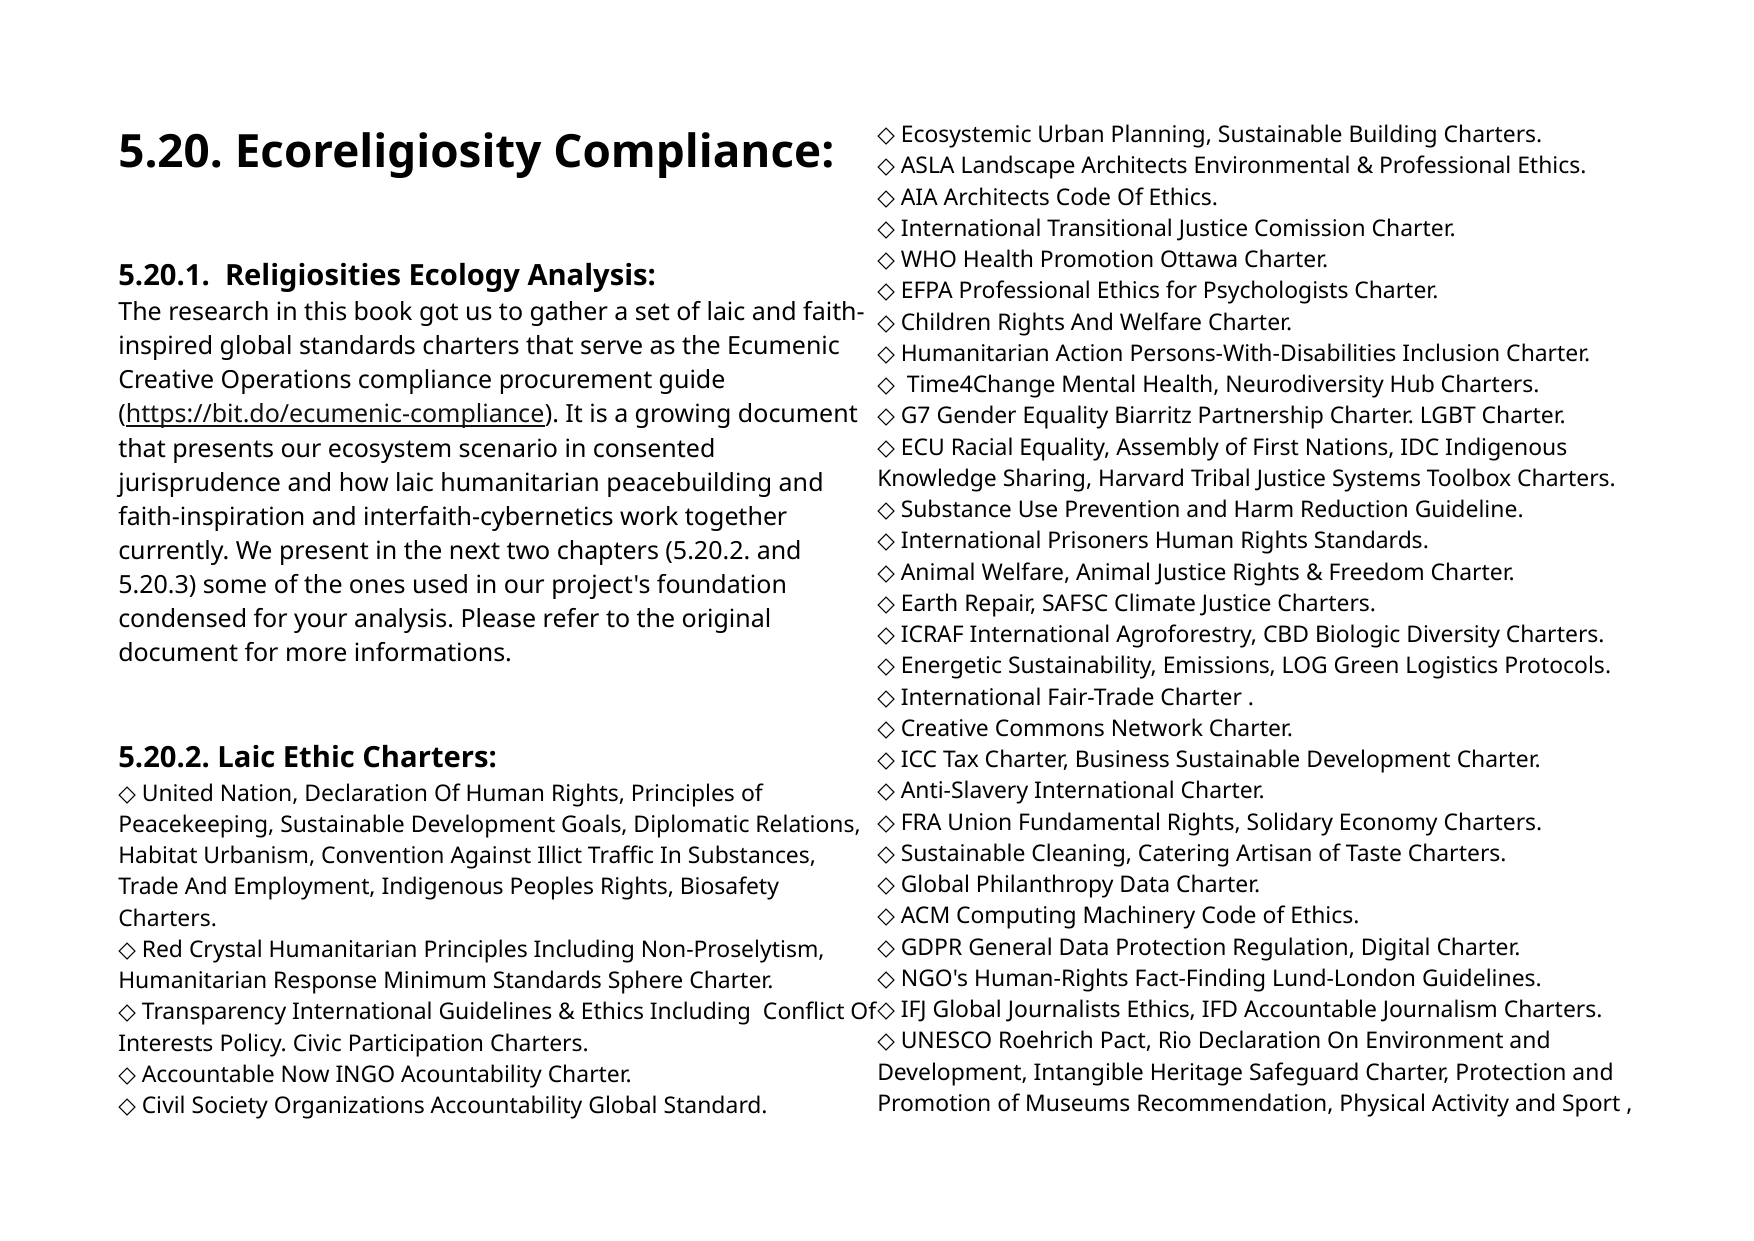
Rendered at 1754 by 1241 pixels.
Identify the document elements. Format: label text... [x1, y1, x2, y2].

text ◇ FRA Union Fundamental Rights, Solidary Economy Charters. [877, 806, 1636, 837]
text ◇ NGO's Human-Rights Fact-Finding Lund-London Guidelines. [877, 962, 1636, 993]
text 5.20. Ecoreligiosity Compliance: [118, 118, 877, 181]
text ◇ Earth Repair, SAFSC Climate Justice Charters. [877, 587, 1636, 618]
text ◇ Global Philanthropy Data Charter. [877, 868, 1636, 899]
text ◇ Children Rights And Welfare Charter. [877, 306, 1636, 337]
text ◇ Transparency International Guidelines & Ethics Including Conflict Of Interests Policy. Civic Participation Charters. [118, 995, 877, 1058]
text ◇ Animal Welfare, Animal Justice Rights & Freedom Charter. [877, 556, 1636, 587]
text ◇ UNESCO Roehrich Pact, Rio Declaration On Environment and Development, Intangible Heritage Safeguard Charter, Protection and Promotion of Museums Recommendation, Physical Activity and Sport , [877, 1024, 1636, 1118]
text ◇ Time4Change Mental Health, Neurodiversity Hub Charters. [877, 368, 1636, 399]
text ◇ G7 Gender Equality Biarritz Partnership Charter. LGBT Charter. [877, 399, 1636, 431]
text ◇ Civil Society Organizations Accountability Global Standard. [118, 1089, 877, 1120]
text ◇ Humanitarian Action Persons-With-Disabilities Inclusion Charter. [877, 337, 1636, 368]
text ◇ WHO Health Promotion Ottawa Charter. [877, 243, 1636, 274]
text 5.20.1. Religiosities Ecology Analysis: [118, 254, 877, 294]
text ◇ IFJ Global Journalists Ethics, IFD Accountable Journalism Charters. [877, 993, 1636, 1024]
text ◇ ECU Racial Equality, Assembly of First Nations, IDC Indigenous Knowledge Sharing, Harvard Tribal Justice Systems Toolbox Charters. [877, 431, 1636, 493]
text ◇ International Prisoners Human Rights Standards. [877, 524, 1636, 556]
text ◇ Sustainable Cleaning, Catering Artisan of Taste Charters. [877, 837, 1636, 868]
text ◇ ICC Tax Charter, Business Sustainable Development Charter. [877, 743, 1636, 774]
text ◇ ASLA Landscape Architects Environmental & Professional Ethics. [877, 149, 1636, 181]
text ◇ Creative Commons Network Charter. [877, 712, 1636, 743]
text ◇ Red Crystal Humanitarian Principles Including Non-Proselytism, Humanitarian Response Minimum Standards Sphere Charter. [118, 933, 877, 995]
text The research in this book got us to gather a set of laic and faith-inspired global standards charters that serve as the Ecumenic Creative Operations compliance procurement guide (https://bit.do/ecumenic-compliance). It is a growing document that presents our ecosystem scenario in consented jurisprudence and how laic humanitarian peacebuilding and faith-inspiration and interfaith-cybernetics work together currently. We present in the next two chapters (5.20.2. and 5.20.3) some of the ones used in our project's foundation condensed for your analysis. Please refer to the original document for more informations. [118, 294, 877, 669]
text ◇ Accountable Now INGO Acountability Charter. [118, 1058, 877, 1089]
text ◇ Energetic Sustainability, Emissions, LOG Green Logistics Protocols. [877, 649, 1636, 681]
text ◇ International Transitional Justice Comission Charter. [877, 212, 1636, 243]
text 5.20.2. Laic Ethic Charters: [118, 737, 877, 776]
text ◇ AIA Architects Code Of Ethics. [877, 181, 1636, 212]
text ◇ Substance Use Prevention and Harm Reduction Guideline. [877, 493, 1636, 524]
text ◇ ACM Computing Machinery Code of Ethics. [877, 899, 1636, 931]
text ◇ ICRAF International Agroforestry, CBD Biologic Diversity Charters. [877, 618, 1636, 649]
text ◇ Ecosystemic Urban Planning, Sustainable Building Charters. [877, 118, 1636, 149]
text ◇ EFPA Professional Ethics for Psychologists Charter. [877, 274, 1636, 306]
text ◇ GDPR General Data Protection Regulation, Digital Charter. [877, 931, 1636, 962]
text ◇ International Fair-Trade Charter . [877, 681, 1636, 712]
text ◇ Anti-Slavery International Charter. [877, 774, 1636, 806]
text ◇ United Nation, Declaration Of Human Rights, Principles of Peacekeeping, Sustainable Development Goals, Diplomatic Relations, Habitat Urbanism, Convention Against Illict Traffic In Substances, Trade And Employment, Indigenous Peoples Rights, Biosafety Charters. [118, 776, 877, 933]
